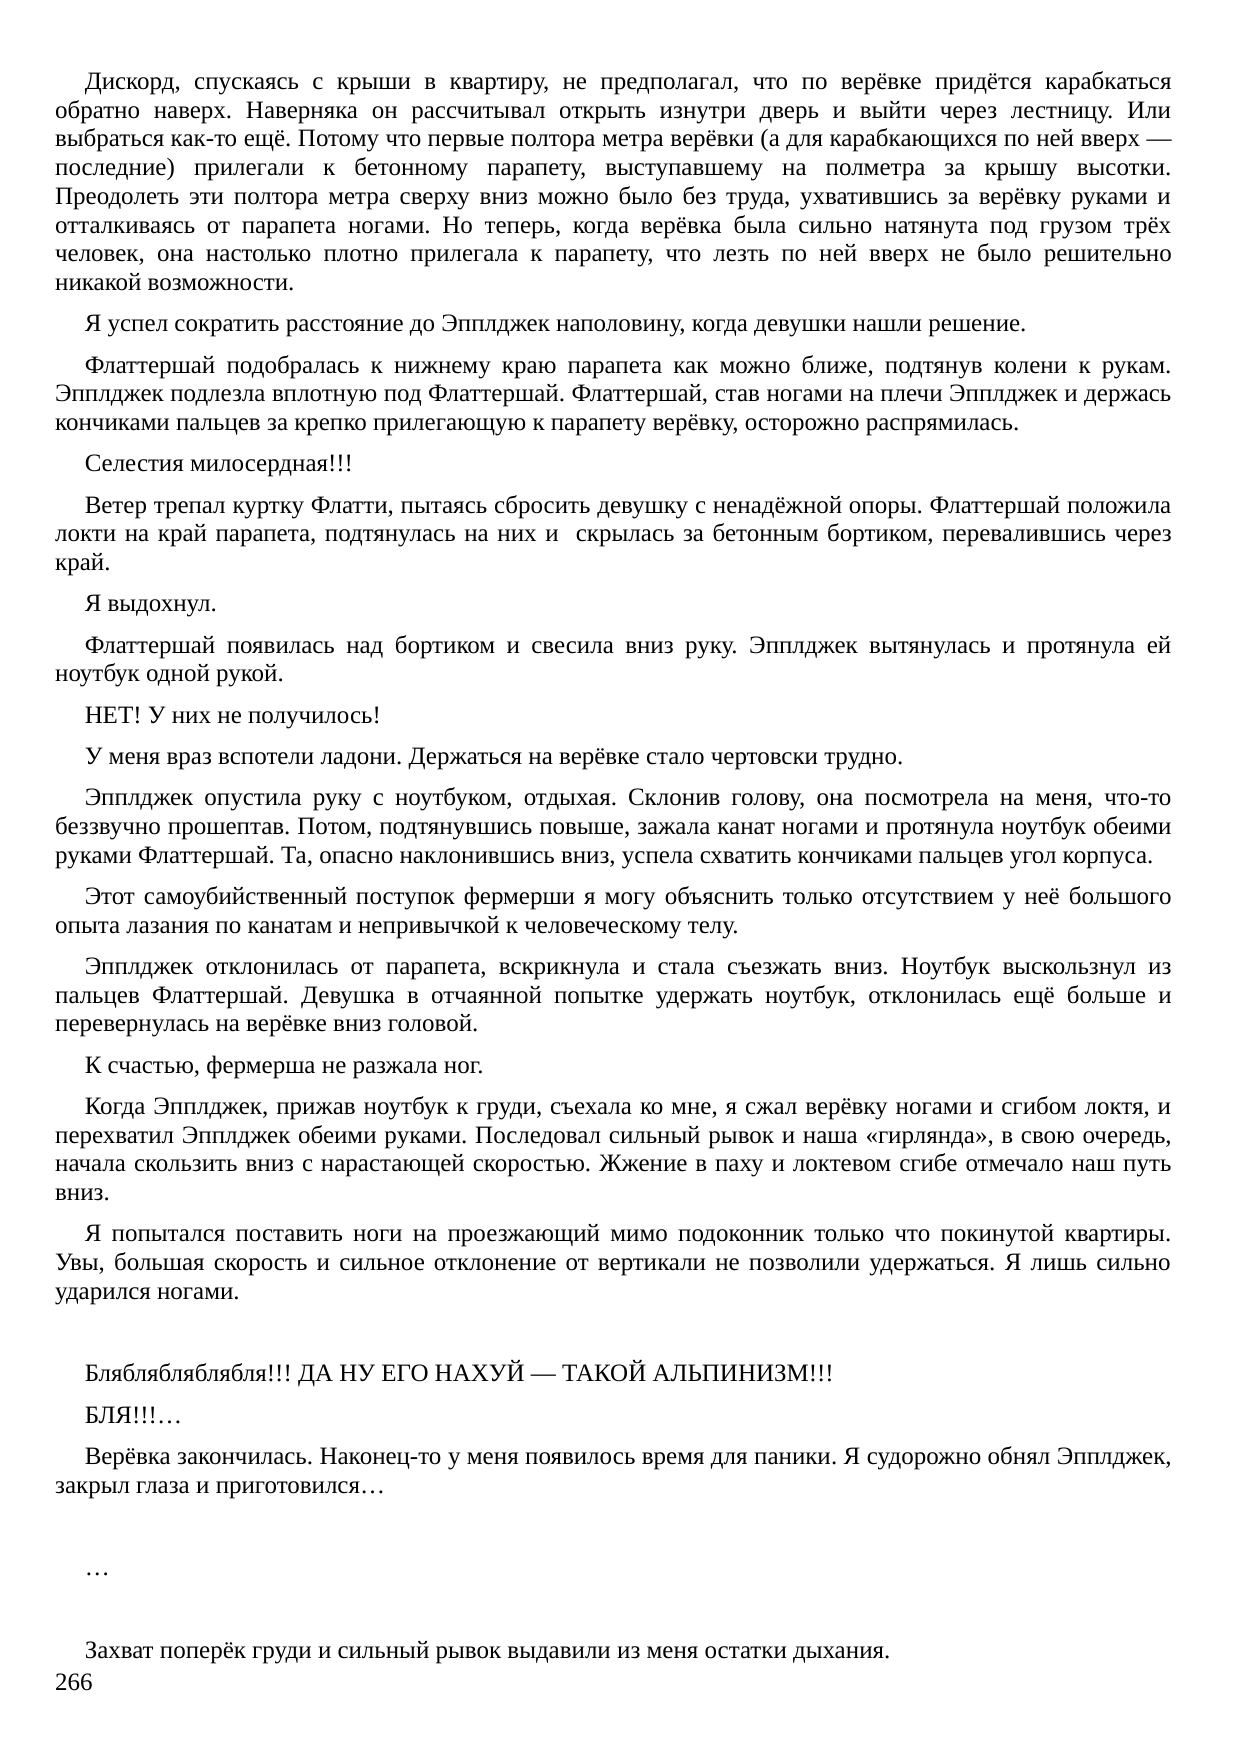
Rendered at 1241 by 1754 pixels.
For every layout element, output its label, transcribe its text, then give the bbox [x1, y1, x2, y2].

text Флаттершай появилась над бортиком и свесила вниз руку. Эпплджек вытянулась и протянула ей ноутбук одной рукой. [55, 630, 1173, 687]
text НЕТ! У них не получилось! [55, 700, 1173, 728]
text К счастью, фермерша не разжала ног. [55, 1050, 1173, 1078]
text Селестия милосердная!!! [55, 448, 1173, 477]
text Этот самоубийственный поступок фермерши я могу объяснить только отсутствием у неё большого опыта лазания по канатам и непривычкой к человеческому телу. [55, 881, 1173, 938]
text БЛЯ!!!… [55, 1400, 1173, 1428]
text Захват поперёк груди и сильный рывок выдавили из меня остатки дыхания. [55, 1635, 1173, 1663]
text Когда Эпплджек, прижав ноутбук к груди, съехала ко мне, я сжал верёвку ногами и сгибом локтя, и перехватил Эпплджек обеими руками. Последовал сильный рывок и наша «гирлянда», в свою очередь, начала скользить вниз с нарастающей скоростью. Жжение в паху и локтевом сгибе отмечало наш путь вниз. [55, 1091, 1173, 1206]
text Я успел сократить расстояние до Эпплджек наполовину, когда девушки нашли решение. [55, 308, 1173, 337]
text У меня враз вспотели ладони. Держаться на верёвке стало чертовски трудно. [55, 741, 1173, 770]
text Я выдохнул. [55, 588, 1173, 617]
text Флаттершай подобралась к нижнему краю парапета как можно ближе, подтянув колени к рукам. Эпплджек подлезла вплотную под Флаттершай. Флаттершай, став ногами на плечи Эпплджек и держась кончиками пальцев за крепко прилегающую к парапету верёвку, осторожно распрямилась. [55, 350, 1173, 436]
text Верёвка закончилась. Наконец-то у меня появилось время для паники. Я судорожно обнял Эпплджек, закрыл глаза и приготовился… [55, 1441, 1173, 1498]
text … [55, 1552, 1173, 1581]
text Бляблябляблябля!!! ДА НУ ЕГО НАХУЙ — ТАКОЙ АЛЬПИНИЗМ!!! [55, 1358, 1173, 1387]
text Ветер трепал куртку Флатти, пытаясь сбросить девушку с ненадёжной опоры. Флаттершай положила локти на край парапета, подтянулась на них и скрылась за бетонным бортиком, перевалившись через край. [55, 490, 1173, 576]
text Дискорд, спускаясь с крыши в квартиру, не предполагал, что по верёвке придётся карабкаться обратно наверх. Наверняка он рассчитывал открыть изнутри дверь и выйти через лестницу. Или выбраться как-то ещё. Потому что первые полтора метра верёвки (а для карабкающихся по ней вверх — последние) прилегали к бетонному парапету, выступавшему на полметра за крышу высотки. Преодолеть эти полтора метра сверху вниз можно было без труда, ухватившись за верёвку руками и отталкиваясь от парапета ногами. Но теперь, когда верёвка была сильно натянута под грузом трёх человек, она настолько плотно прилегала к парапету, что лезть по ней вверх не было решительно никакой возможности. [55, 66, 1173, 296]
text Эпплджек отклонилась от парапета, вскрикнула и стала съезжать вниз. Ноутбук выскользнул из пальцев Флаттершай. Девушка в отчаянной попытке удержать ноутбук, отклонилась ещё больше и перевернулась на верёвке вниз головой. [55, 951, 1173, 1037]
text Эпплджек опустила руку с ноутбуком, отдыхая. Склонив голову, она посмотрела на меня, что-то беззвучно прошептав. Потом, подтянувшись повыше, зажала канат ногами и протянула ноутбук обеими руками Флаттершай. Та, опасно наклонившись вниз, успела схватить кончиками пальцев угол корпуса. [55, 782, 1173, 868]
text Я попытался поставить ноги на проезжающий мимо подоконник только что покинутой квартиры. Увы, большая скорость и сильное отклонение от вертикали не позволили удержаться. Я лишь сильно ударился ногами. [55, 1218, 1173, 1305]
